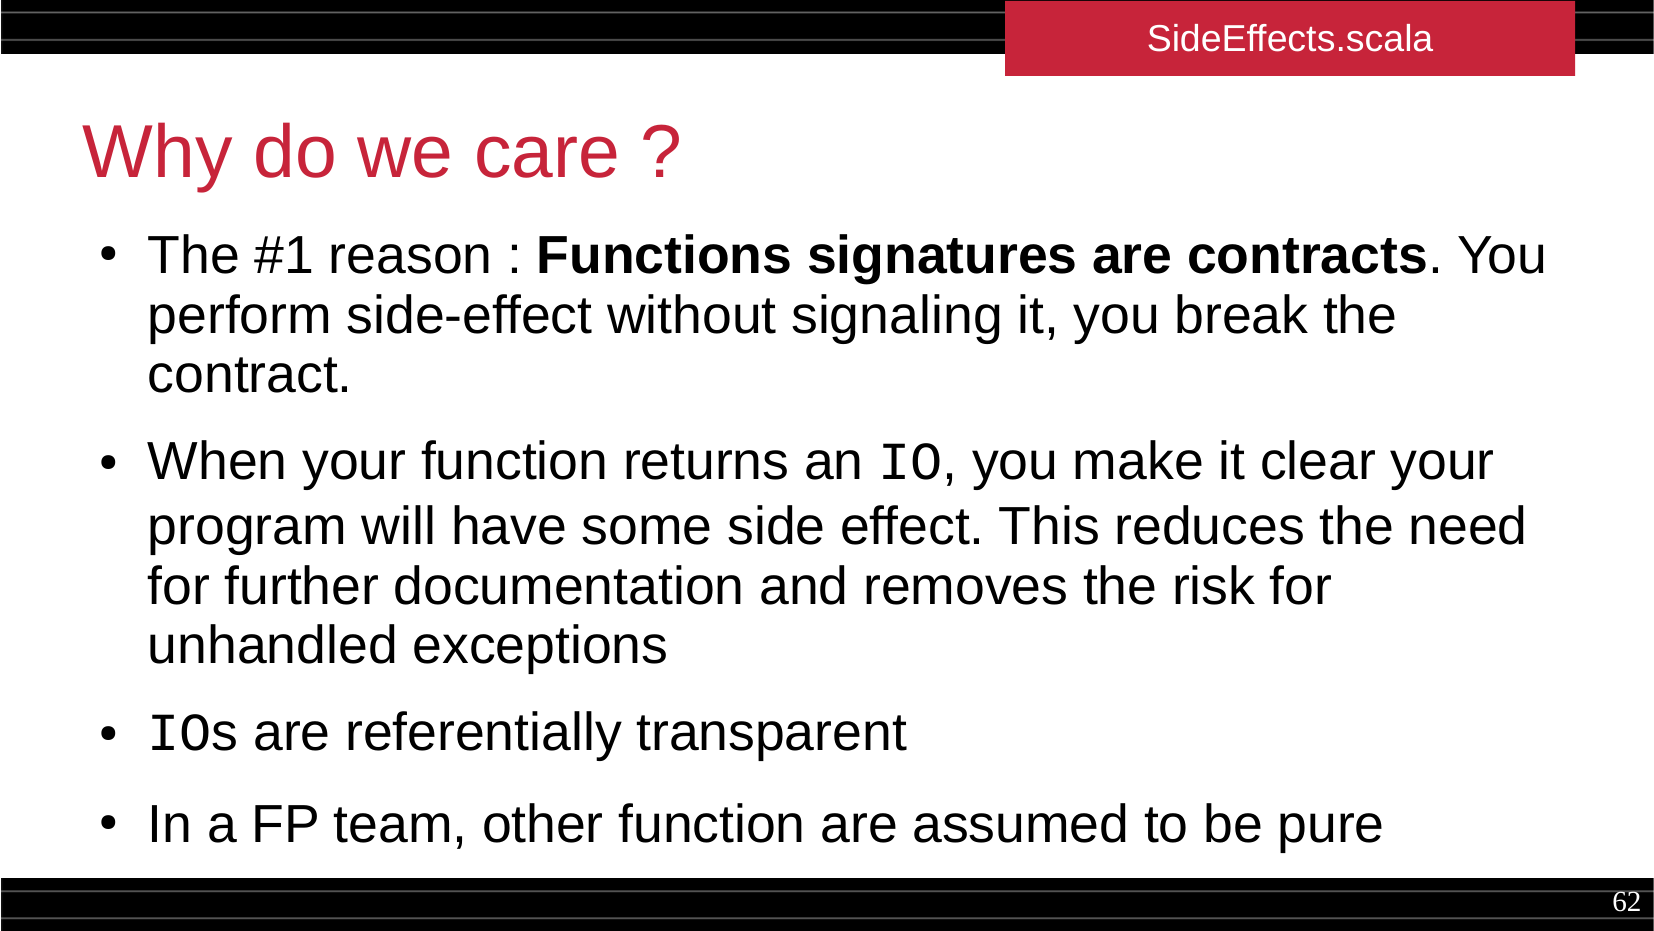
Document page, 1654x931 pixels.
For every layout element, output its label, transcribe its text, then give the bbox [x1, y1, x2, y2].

picture [1576, 0, 1654, 54]
list The #1 reason : Functions signatures are contracts. You perform side-effect without signaling it, you break the contract. When your function returns an IO, you make it clear your program will have some side effect. This reduces the need for further documentation and removes the risk for unhandled exceptions IOs are referentially transparent In a FP team, other function are assumed to be pure [82, 225, 1571, 856]
picture [1, 0, 1005, 54]
text_box SideEffects.scala [1005, 0, 1576, 76]
title Why do we care ? [82, 92, 1571, 211]
picture [1, 878, 1654, 931]
